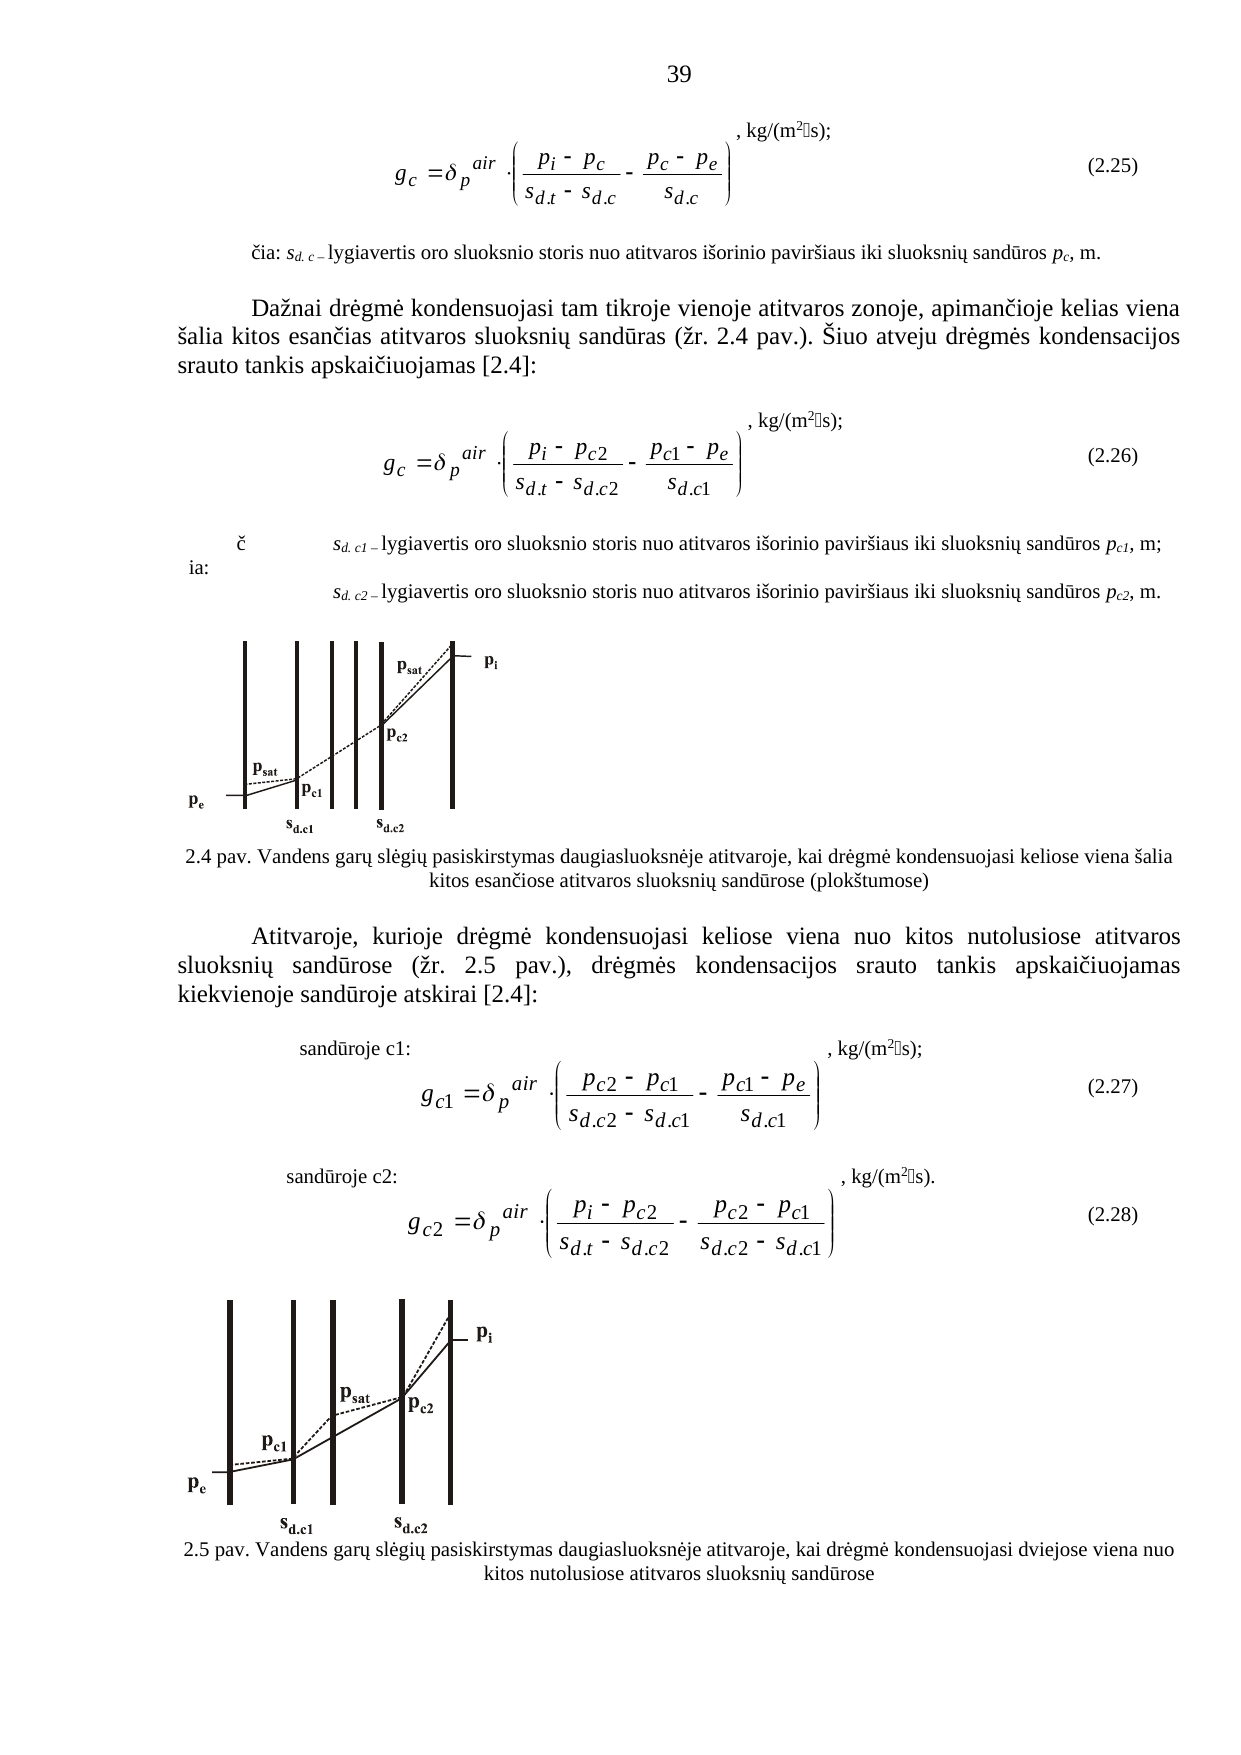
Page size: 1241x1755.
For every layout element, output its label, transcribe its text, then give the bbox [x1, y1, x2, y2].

text Dažnai drėgmė kondensuojasi tam tikroje vienoje atitvaros zonoje, apimančioje kelias viena šalia kitos esančias atitvaros sluoksnių sandūras (žr. 2.4 pav.). Šiuo atveju drėgmės kondensacijos srauto tankis apskaičiuojamas [2.4]: [177, 293, 1181, 379]
table_header sandūroje c2: , kg/(m2s). [177, 1164, 1044, 1263]
table_header (2.25) [1045, 118, 1181, 211]
table_header čia: [177, 531, 248, 579]
table_header (2.27) [1045, 1036, 1181, 1135]
text 2.5 pav. Vandens garų slėgių pasiskirstymas daugiasluoksnėje atitvaroje, kai drėgmė kondensuojasi dviejose viena nuo kitos nutolusiose atitvaros sluoksnių sandūrose [177, 1537, 1181, 1585]
table_header (2.26) [1045, 408, 1181, 502]
table_header sandūroje c1: , kg/(m2s); [177, 1036, 1044, 1135]
table_header sd. c1 – lygiavertis oro sluoksnio storis nuo atitvaros išorinio paviršiaus iki sluoksnių sandūros pc1, m; [248, 531, 1181, 579]
table_header , kg/(m2s); [177, 408, 1044, 502]
table_cell [177, 579, 248, 603]
text čia: sd. c – lygiavertis oro sluoksnio storis nuo atitvaros išorinio paviršiaus iki sluoksnių sandūros pc, m. [177, 240, 1181, 264]
table_cell sd. c2 – lygiavertis oro sluoksnio storis nuo atitvaros išorinio paviršiaus iki sluoksnių sandūros pc2, m. [248, 579, 1181, 603]
text 2.4 pav. Vandens garų slėgių pasiskirstymas daugiasluoksnėje atitvaroje, kai drėgmė kondensuojasi keliose viena šalia kitos esančiose atitvaros sluoksnių sandūrose (plokštumose) [177, 844, 1181, 892]
table_header (2.28) [1045, 1164, 1181, 1263]
table_header , kg/(m2s); [177, 118, 1044, 211]
text Atitvaroje, kurioje drėgmė kondensuojasi keliose viena nuo kitos nutolusiose atitvaros sluoksnių sandūrose (žr. 2.5 pav.), drėgmės kondensacijos srauto tankis apskaičiuojamas kiekvienoje sandūroje atskirai [2.4]: [177, 921, 1181, 1007]
